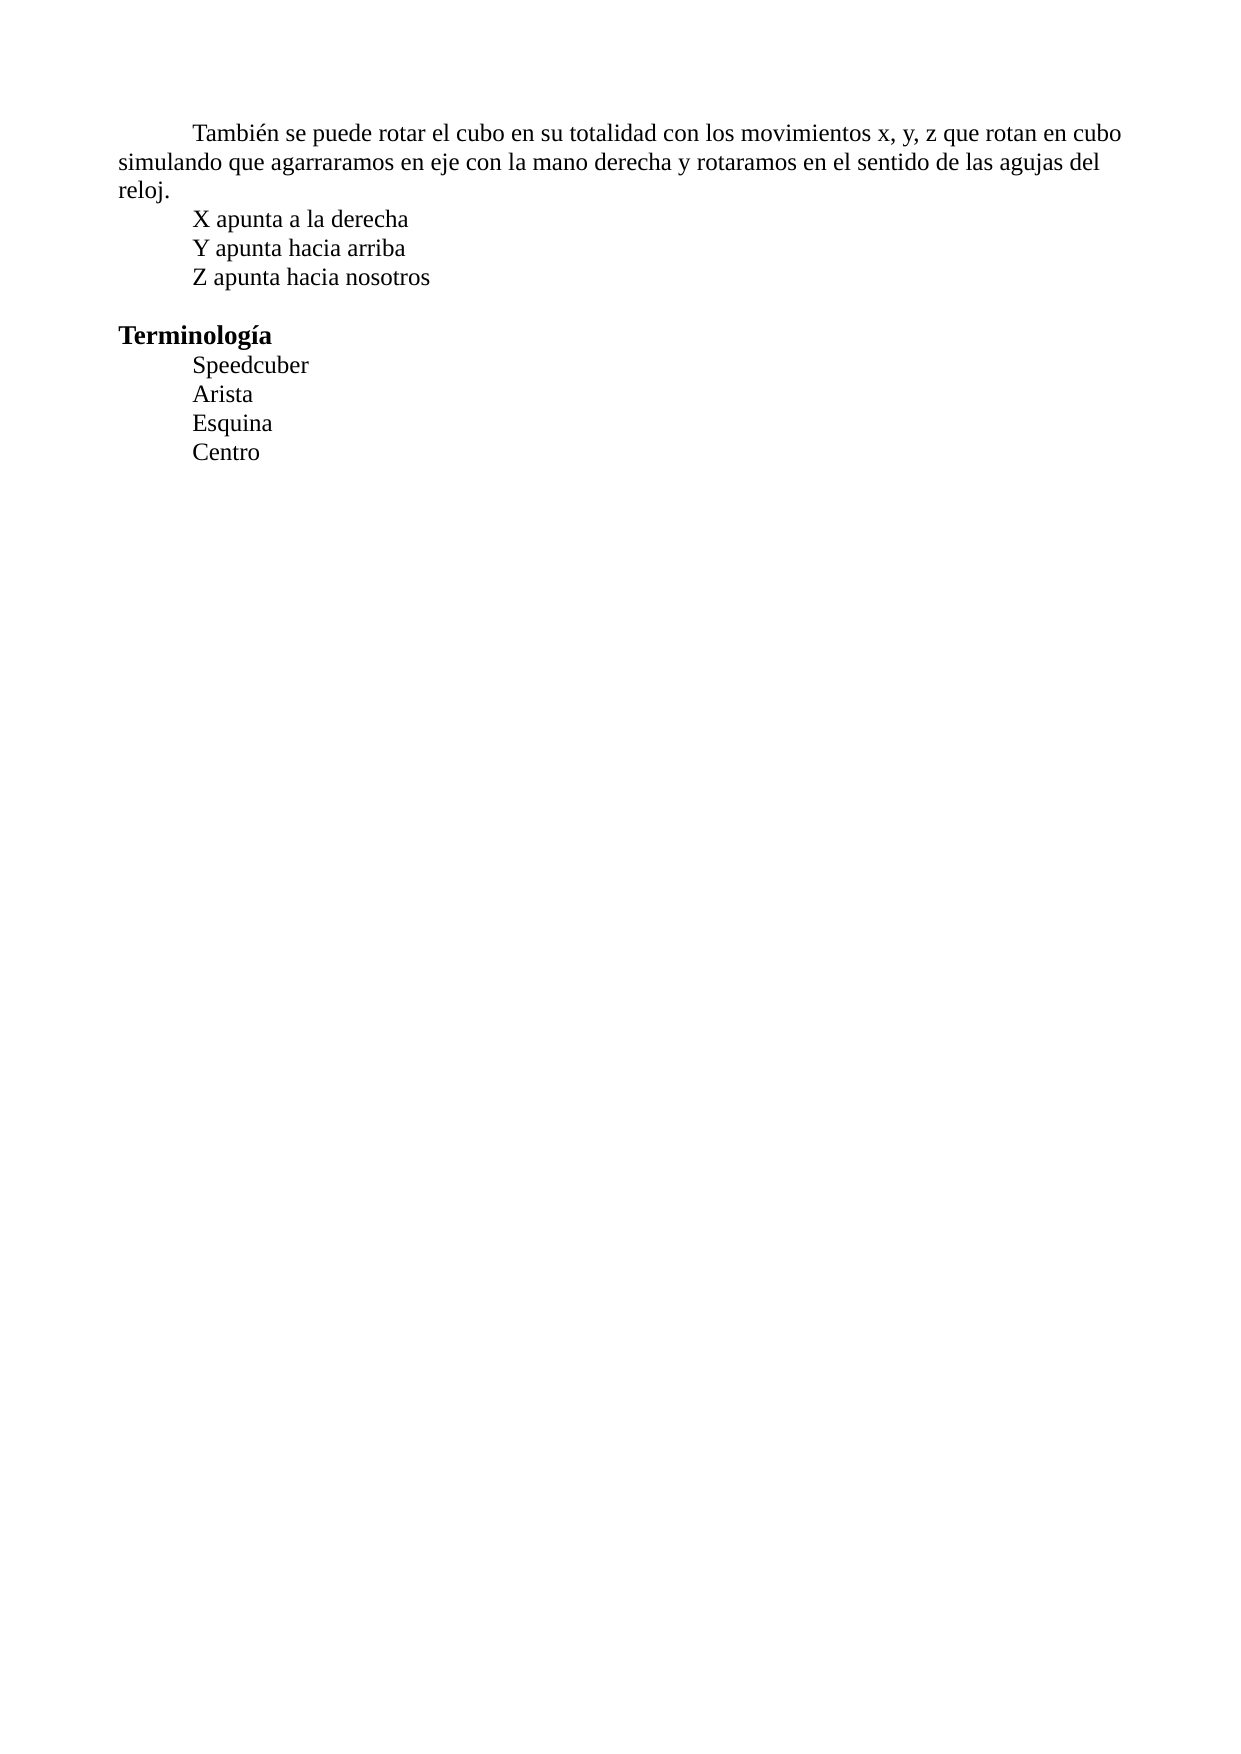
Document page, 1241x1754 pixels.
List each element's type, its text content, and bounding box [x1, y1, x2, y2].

text Z apunta hacia nosotros [118, 262, 1122, 291]
text X apunta a la derecha [118, 204, 1122, 233]
text Speedcuber [118, 351, 1122, 379]
text Y apunta hacia arriba [118, 233, 1122, 262]
text Terminología [118, 319, 1122, 351]
text Esquina [118, 408, 1122, 437]
text Centro [118, 437, 1122, 466]
text Arista [118, 379, 1122, 408]
text También se puede rotar el cubo en su totalidad con los movimientos x, y, z que rotan en cubo simulando que agarraramos en eje con la mano derecha y rotaramos en el sentido de las agujas del reloj. [118, 118, 1122, 204]
